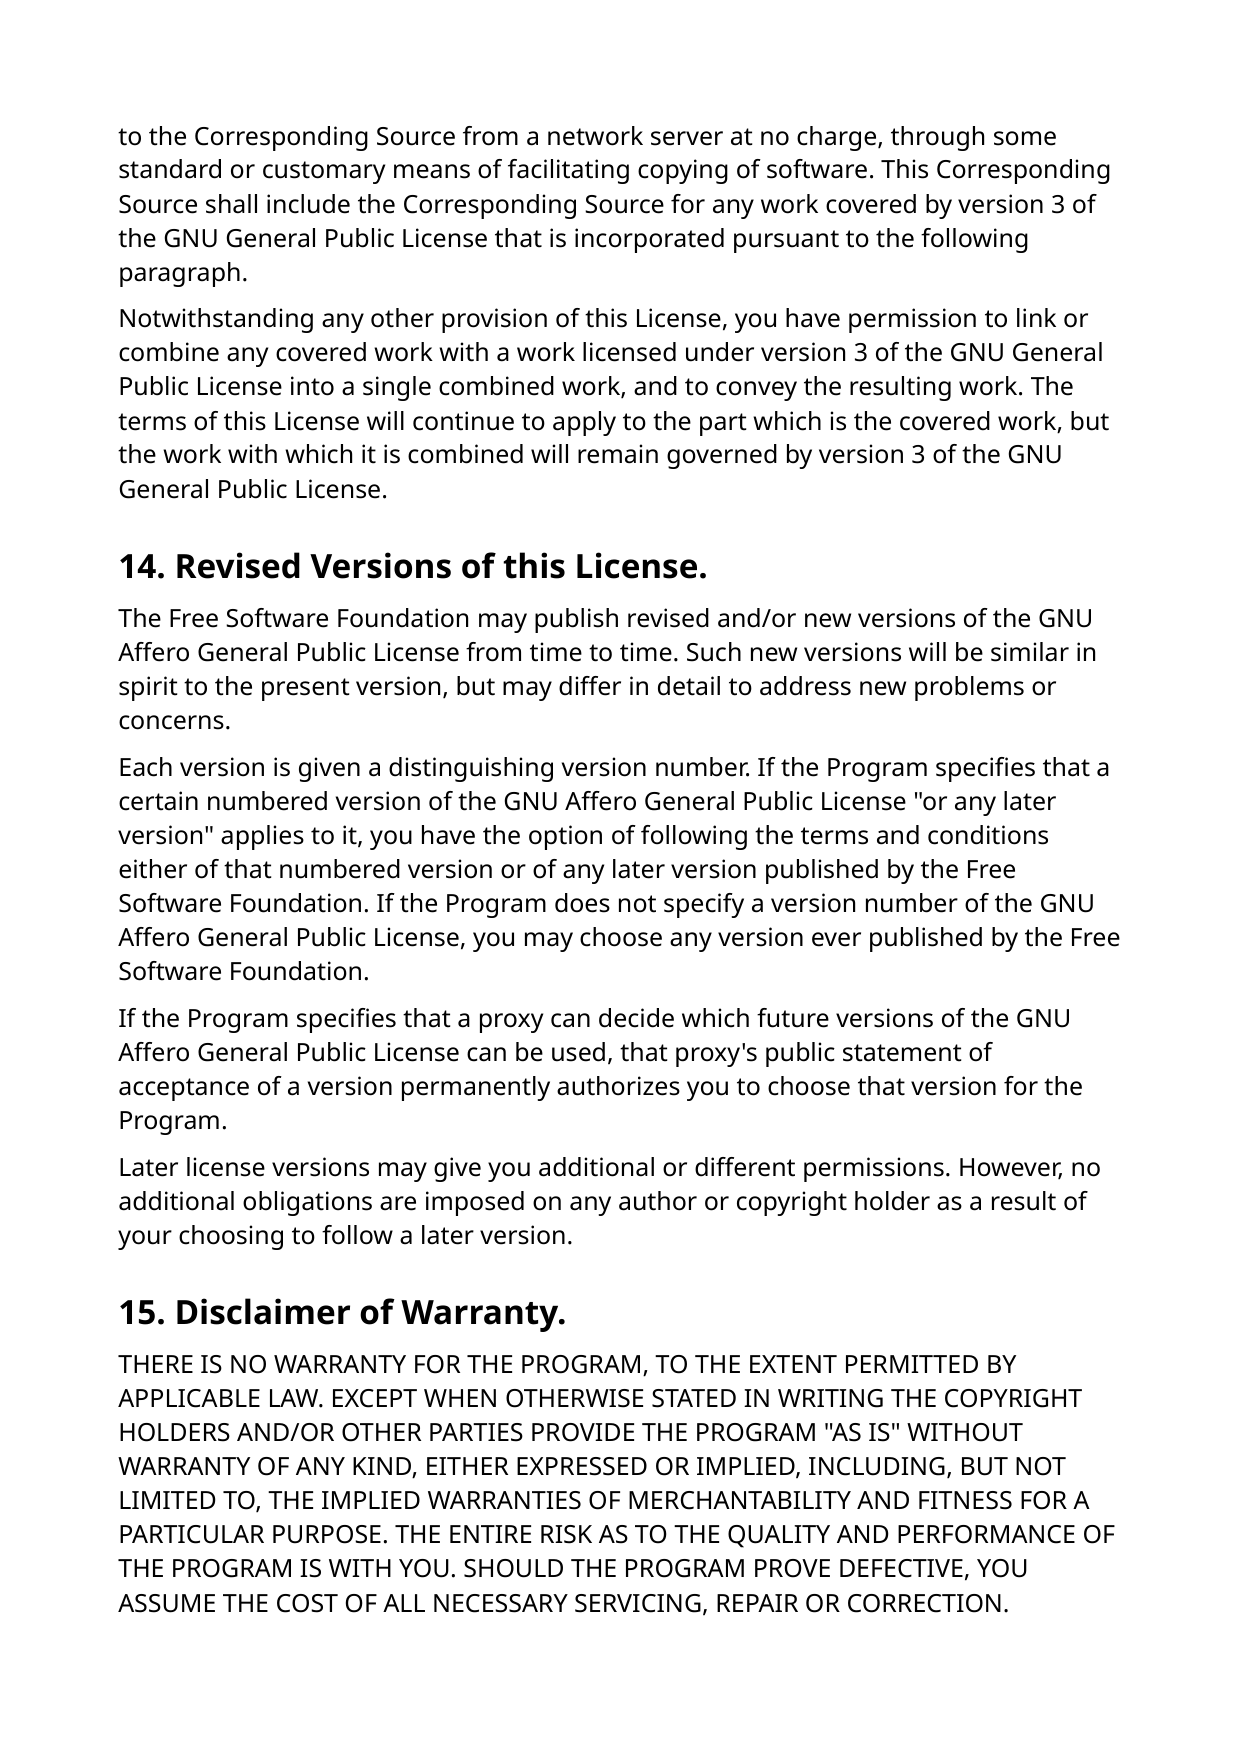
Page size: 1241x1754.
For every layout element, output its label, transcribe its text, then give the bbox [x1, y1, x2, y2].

text to the Corresponding Source from a network server at no charge, through some standard or customary means of facilitating copying of software. This Corresponding Source shall include the Corresponding Source for any work covered by version 3 of the GNU General Public License that is incorporated pursuant to the following paragraph. [118, 118, 1122, 288]
text THERE IS NO WARRANTY FOR THE PROGRAM, TO THE EXTENT PERMITTED BY APPLICABLE LAW. EXCEPT WHEN OTHERWISE STATED IN WRITING THE COPYRIGHT HOLDERS AND/OR OTHER PARTIES PROVIDE THE PROGRAM "AS IS" WITHOUT WARRANTY OF ANY KIND, EITHER EXPRESSED OR IMPLIED, INCLUDING, BUT NOT LIMITED TO, THE IMPLIED WARRANTIES OF MERCHANTABILITY AND FITNESS FOR A PARTICULAR PURPOSE. THE ENTIRE RISK AS TO THE QUALITY AND PERFORMANCE OF THE PROGRAM IS WITH YOU. SHOULD THE PROGRAM PROVE DEFECTIVE, YOU ASSUME THE COST OF ALL NECESSARY SERVICING, REPAIR OR CORRECTION. [118, 1347, 1122, 1619]
text If the Program specifies that a proxy can decide which future versions of the GNU Affero General Public License can be used, that proxy's public statement of acceptance of a version permanently authorizes you to choose that version for the Program. [118, 1000, 1122, 1137]
subtitle 14. Revised Versions of this License. [118, 543, 1122, 588]
text Later license versions may give you additional or different permissions. However, no additional obligations are imposed on any author or copyright holder as a result of your choosing to follow a later version. [118, 1149, 1122, 1251]
text Notwithstanding any other provision of this License, you have permission to link or combine any covered work with a work licensed under version 3 of the GNU General Public License into a single combined work, and to convey the resulting work. The terms of this License will continue to apply to the part which is the covered work, but the work with which it is combined will remain governed by version 3 of the GNU General Public License. [118, 301, 1122, 505]
text The Free Software Foundation may publish revised and/or new versions of the GNU Affero General Public License from time to time. Such new versions will be similar in spirit to the present version, but may differ in detail to address new problems or concerns. [118, 601, 1122, 737]
subtitle 15. Disclaimer of Warranty. [118, 1289, 1122, 1334]
text Each version is given a distinguishing version number. If the Program specifies that a certain numbered version of the GNU Affero General Public License "or any later version" applies to it, you have the option of following the terms and conditions either of that numbered version or of any later version published by the Free Software Foundation. If the Program does not specify a version number of the GNU Affero General Public License, you may choose any version ever published by the Free Software Foundation. [118, 749, 1122, 988]
